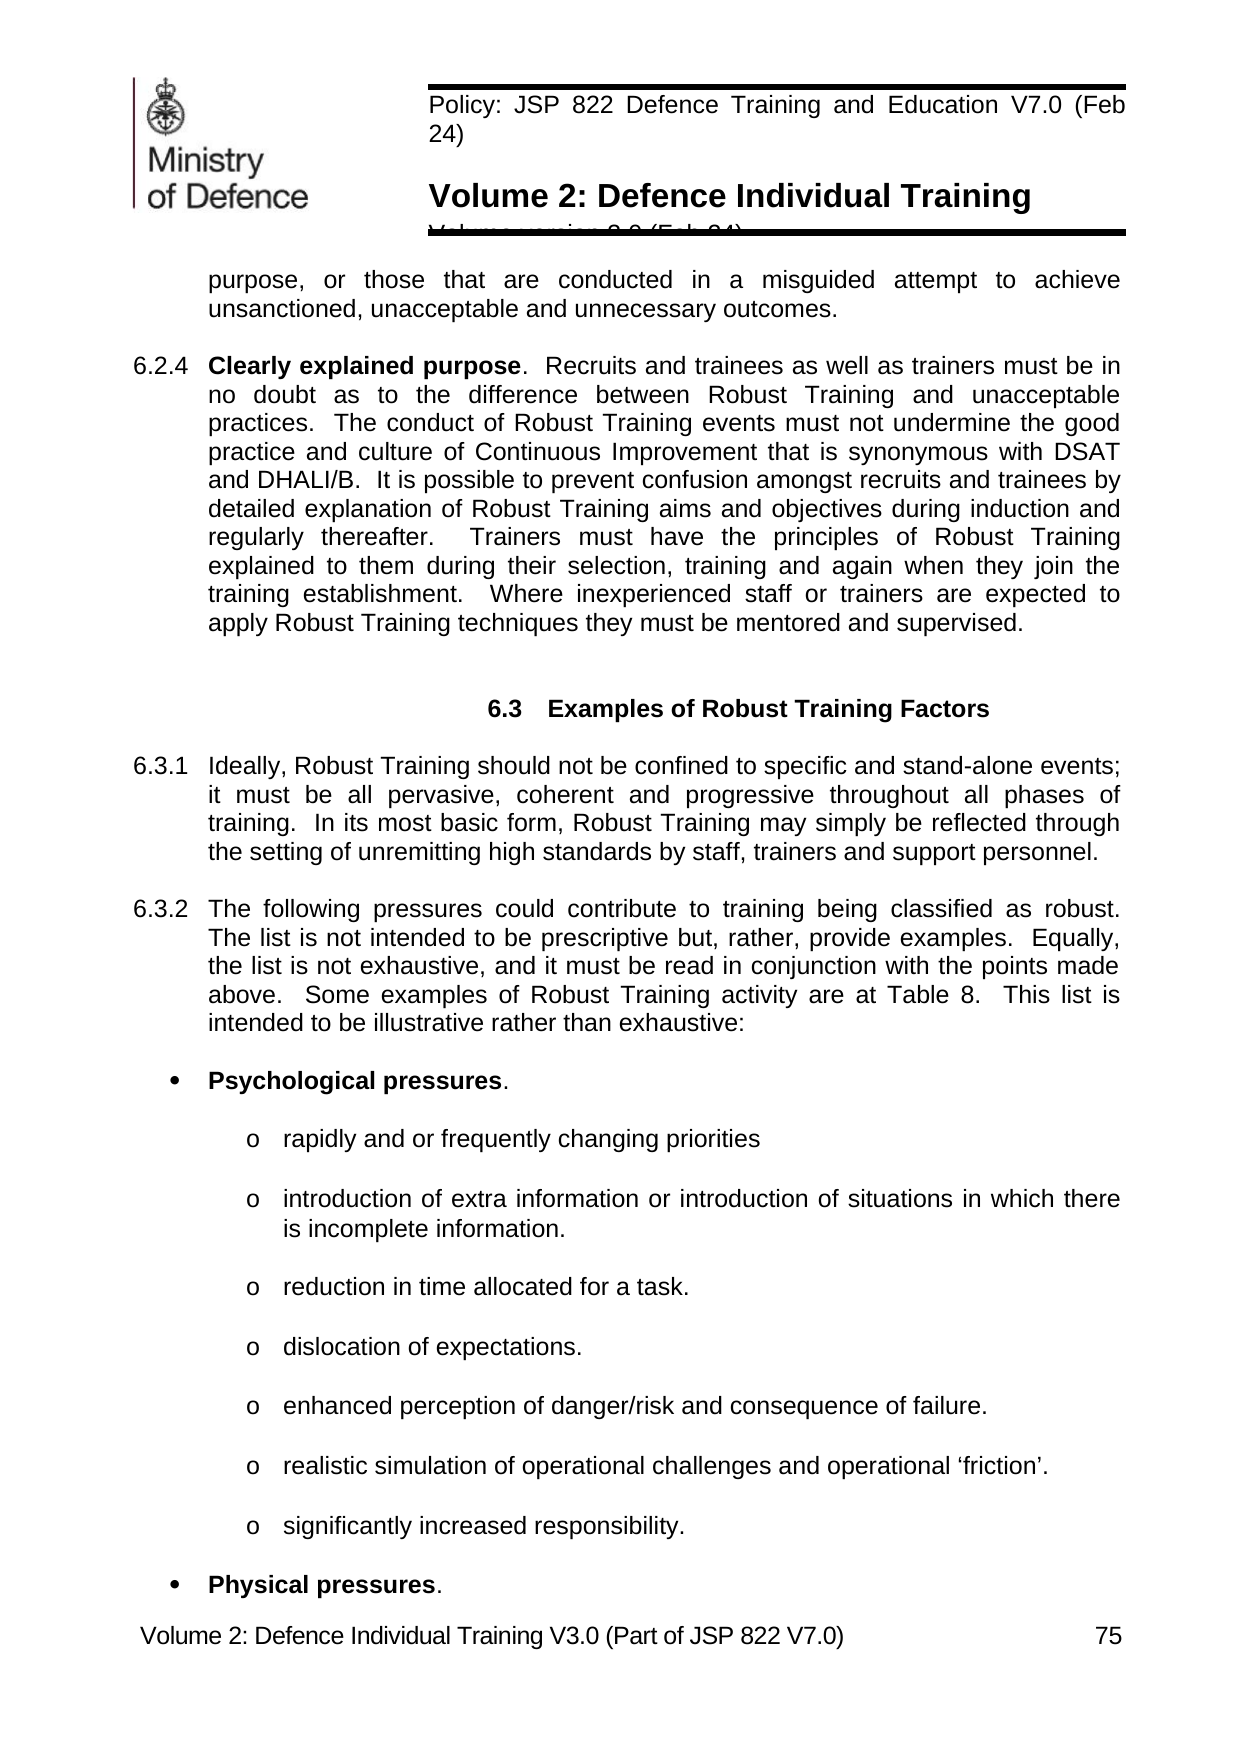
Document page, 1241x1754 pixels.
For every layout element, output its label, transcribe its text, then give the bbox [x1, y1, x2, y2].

list dislocation of expectations. [245, 1332, 1122, 1363]
subtitle purpose, or those that are conducted in a misguided attempt to achieve unsanctioned, unacceptable and unnecessary outcomes. [133, 266, 1122, 323]
list reduction in time allocated for a task. [245, 1272, 1122, 1303]
list rapidly and or frequently changing priorities [245, 1124, 1122, 1155]
subtitle The following pressures could contribute to training being classified as robust. The list is not intended to be prescriptive but, rather, provide examples. Equally, the list is not exhaustive, and it must be read in conjunction with the points made above. Some examples of Robust Training activity are at Table 8. This list is intended to be illustrative rather than exhaustive: [133, 895, 1122, 1037]
list enhanced perception of danger/risk and consequence of failure. [245, 1391, 1122, 1422]
list realistic simulation of operational challenges and operational ‘friction’. [245, 1451, 1122, 1482]
subtitle Examples of Robust Training Factors [487, 694, 1122, 723]
list significantly increased responsibility. [245, 1511, 1122, 1542]
subtitle Clearly explained purpose. Recruits and trainees as well as trainers must be in no doubt as to the difference between Robust Training and unacceptable practices. The conduct of Robust Training events must not undermine the good practice and culture of Continuous Improvement that is synonymous with DSAT and DHALI/B. It is possible to prevent confusion amongst recruits and trainees by detailed explanation of Robust Training aims and objectives during induction and regularly thereafter. Trainers must have the principles of Robust Training explained to them during their selection, training and again when they join the training establishment. Where inexperienced staff or trainers are expected to apply Robust Training techniques they must be mentored and supervised. [133, 352, 1122, 637]
subtitle Ideally, Robust Training should not be confined to specific and stand-alone events; it must be all pervasive, coherent and progressive throughout all phases of training. In its most basic form, Robust Training may simply be reflected through the setting of unremitting high standards by staff, trainers and support personnel. [133, 752, 1122, 866]
list introduction of extra information or introduction of situations in which there is incomplete information. [245, 1183, 1122, 1243]
list Psychological pressures. [170, 1066, 1122, 1095]
list Physical pressures. [170, 1570, 1122, 1599]
